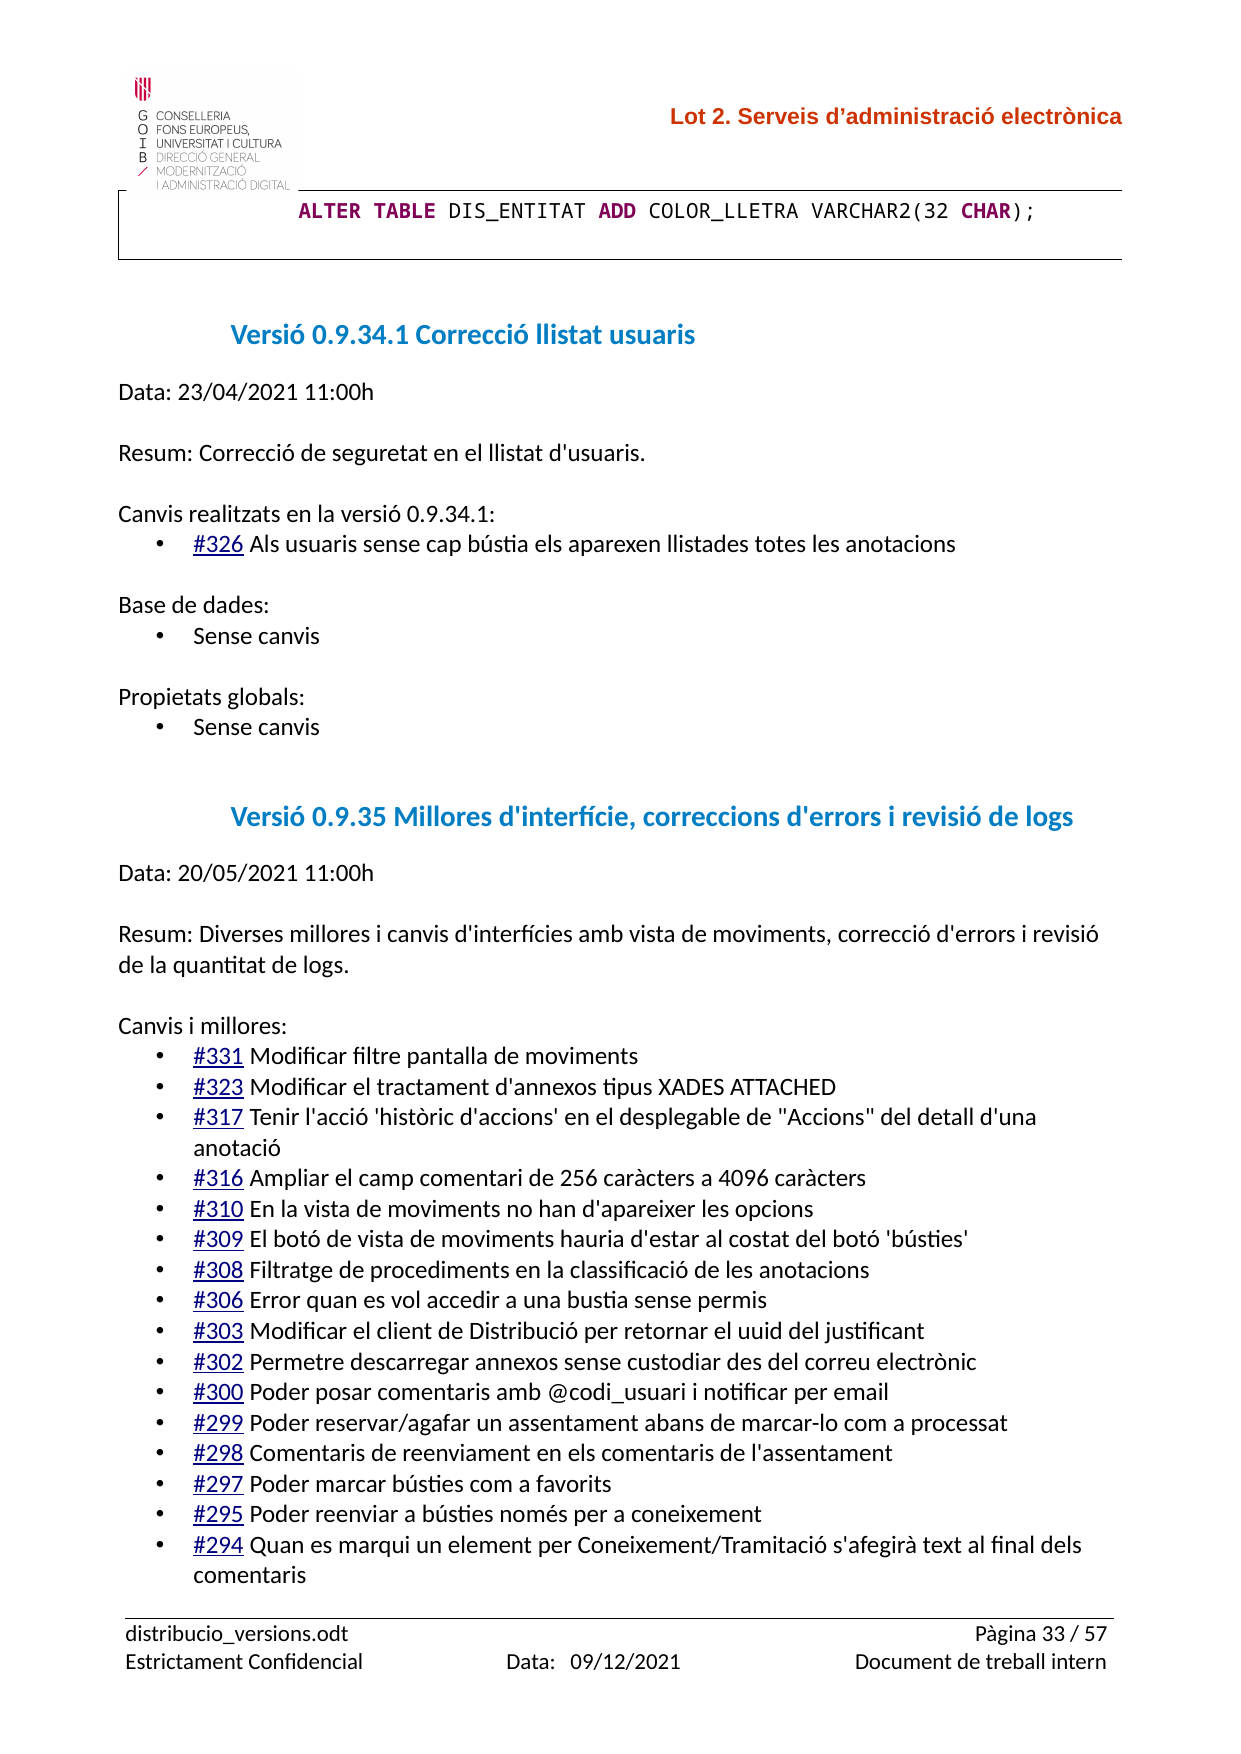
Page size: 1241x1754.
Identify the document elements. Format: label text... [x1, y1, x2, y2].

text Resum: Diverses millores i canvis d'interfícies amb vista de moviments, correcció d'errors i revisió de la quantitat de logs. [118, 918, 1122, 979]
text Base de dades: [118, 589, 1122, 620]
list #294 Quan es marqui un element per Coneixement/Tramitació s'afegirà text al final dels comentaris [156, 1529, 1122, 1590]
picture [126, 70, 299, 197]
list #310 En la vista de moviments no han d'apareixer les opcions [156, 1193, 1122, 1224]
text Data: 20/05/2021 11:00h [118, 857, 1122, 888]
list #303 Modificar el client de Distribució per retornar el uuid del justificant [156, 1315, 1122, 1346]
list #295 Poder reenviar a bústies només per a coneixement [156, 1498, 1122, 1529]
list #299 Poder reservar/agafar un assentament abans de marcar-lo com a processat [156, 1407, 1122, 1437]
list #331 Modificar filtre pantalla de moviments [156, 1041, 1122, 1071]
subtitle Versió 0.9.34.1 Correcció llistat usuaris [153, 316, 1122, 352]
text Resum: Correcció de seguretat en el llistat d'usuaris. [118, 437, 1122, 467]
text Canvis i millores: [118, 1010, 1122, 1041]
list #302 Permetre descarregar annexos sense custodiar des del correu electrònic [156, 1346, 1122, 1376]
list Sense canvis [156, 711, 1122, 742]
list #300 Poder posar comentaris amb @codi_usuari i notificar per email [156, 1376, 1122, 1407]
list #326 Als usuaris sense cap bústia els aparexen llistades totes les anotacions [156, 528, 1122, 559]
list #317 Tenir l'acció 'històric d'accions' en el desplegable de "Accions" del detall d'una anotació [156, 1102, 1122, 1163]
list Sense canvis [156, 620, 1122, 650]
list #306 Error quan es vol accedir a una bustia sense permis [156, 1285, 1122, 1315]
subtitle Versió 0.9.35 Millores d'interfície, correccions d'errors i revisió de logs [153, 798, 1122, 834]
table_header ALTER TABLE DIS_ENTITAT ADD COLOR_LLETRA VARCHAR2(32 CHAR); [119, 191, 1122, 259]
list #298 Comentaris de reenviament en els comentaris de l'assentament [156, 1437, 1122, 1468]
list #297 Poder marcar bústies com a favorits [156, 1468, 1122, 1498]
list #323 Modificar el tractament d'annexos tipus XADES ATTACHED [156, 1071, 1122, 1102]
list #309 El botó de vista de moviments hauria d'estar al costat del botó 'bústies' [156, 1224, 1122, 1254]
text Propietats globals: [118, 681, 1122, 711]
text Canvis realitzats en la versió 0.9.34.1: [118, 498, 1122, 528]
list #308 Filtratge de procediments en la classificació de les anotacions [156, 1254, 1122, 1285]
list #316 Ampliar el camp comentari de 256 caràcters a 4096 caràcters [156, 1163, 1122, 1193]
text Data: 23/04/2021 11:00h [118, 376, 1122, 406]
